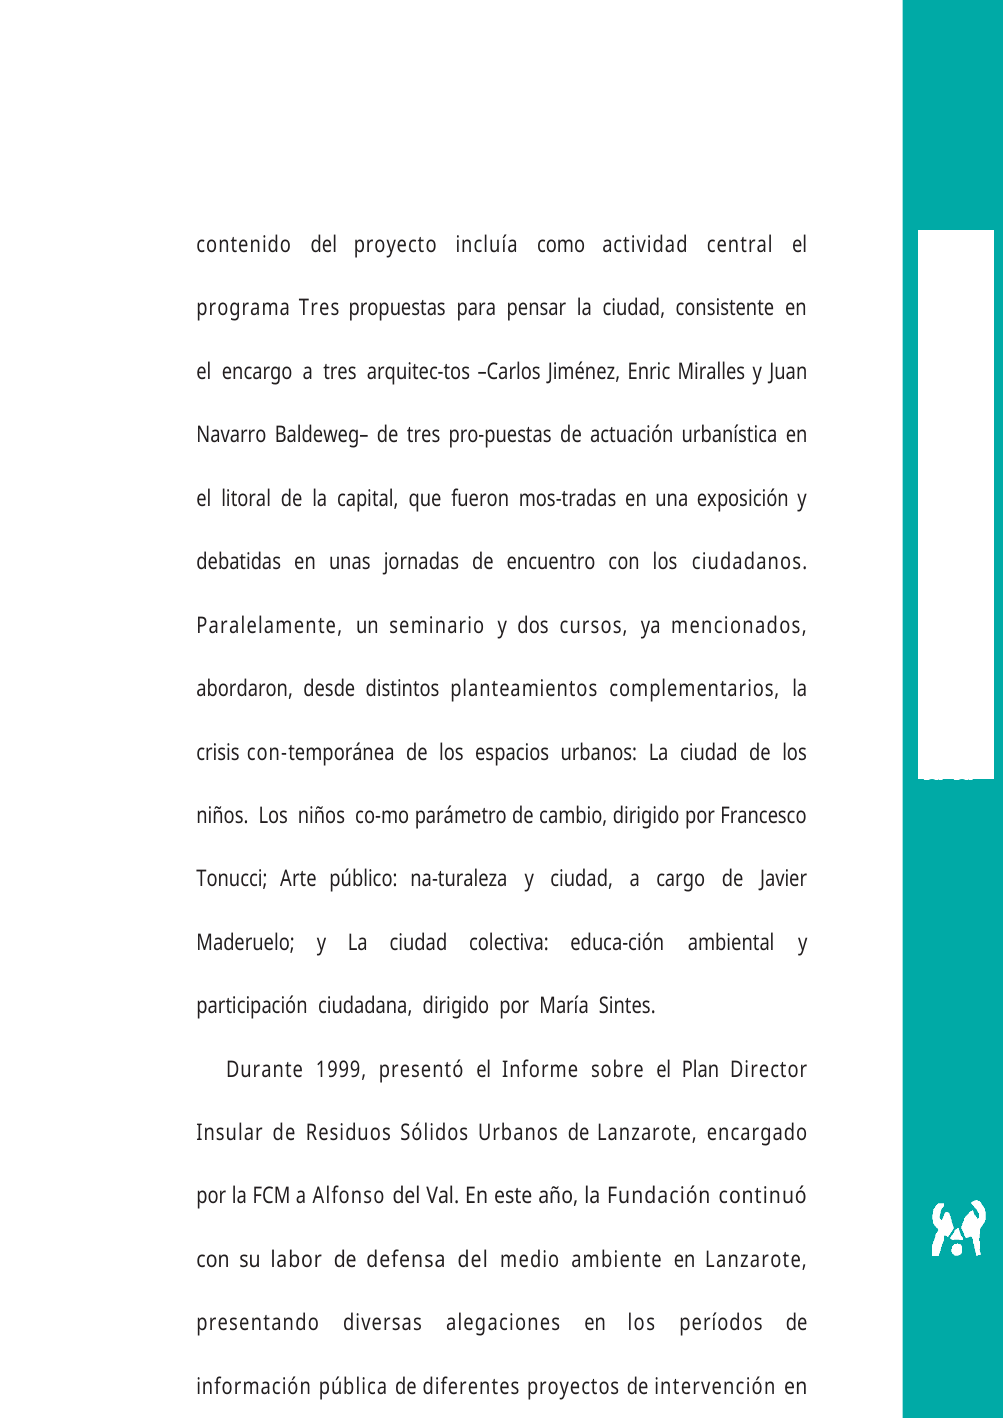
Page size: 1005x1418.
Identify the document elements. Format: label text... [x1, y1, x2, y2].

text Durante 1999, presentó el Informe sobre el Plan Director Insular de Residuos Sólidos Urbanos de Lanzarote, encargado por la FCM a Alfonso del Val. En este año, la Fundación continuó con su labor de defensa del medio ambiente en Lanzarote, presentando diversas alegaciones en los períodos de información pública de diferentes proyectos de intervención en [196, 1053, 807, 1401]
text contenido del proyecto incluía como actividad central el programa Tres propuestas para pensar la ciudad, consistente en el encargo a tres arquitec-tos –Carlos Jiménez, Enric Miralles y Juan Navarro Baldeweg– de tres pro-puestas de actuación urbanística en el litoral de la capital, que fueron mos-tradas en una exposición y debatidas en unas jornadas de encuentro con los ciudadanos. Paralelamente, un seminario y dos cursos, ya mencionados, abordaron, desde distintos planteamientos complementarios, la crisis con-temporánea de los espacios urbanos: La ciudad de los niños. Los niños co-mo parámetro de cambio, dirigido por Francesco Tonucci; Arte público: na-turaleza y ciudad, a cargo de Javier Maderuelo; y La ciudad colectiva: educa-ción ambiental y participación ciudadana, dirigido por María Sintes. [196, 228, 807, 1020]
text La FCM 1993 –1999 [920, 230, 994, 779]
